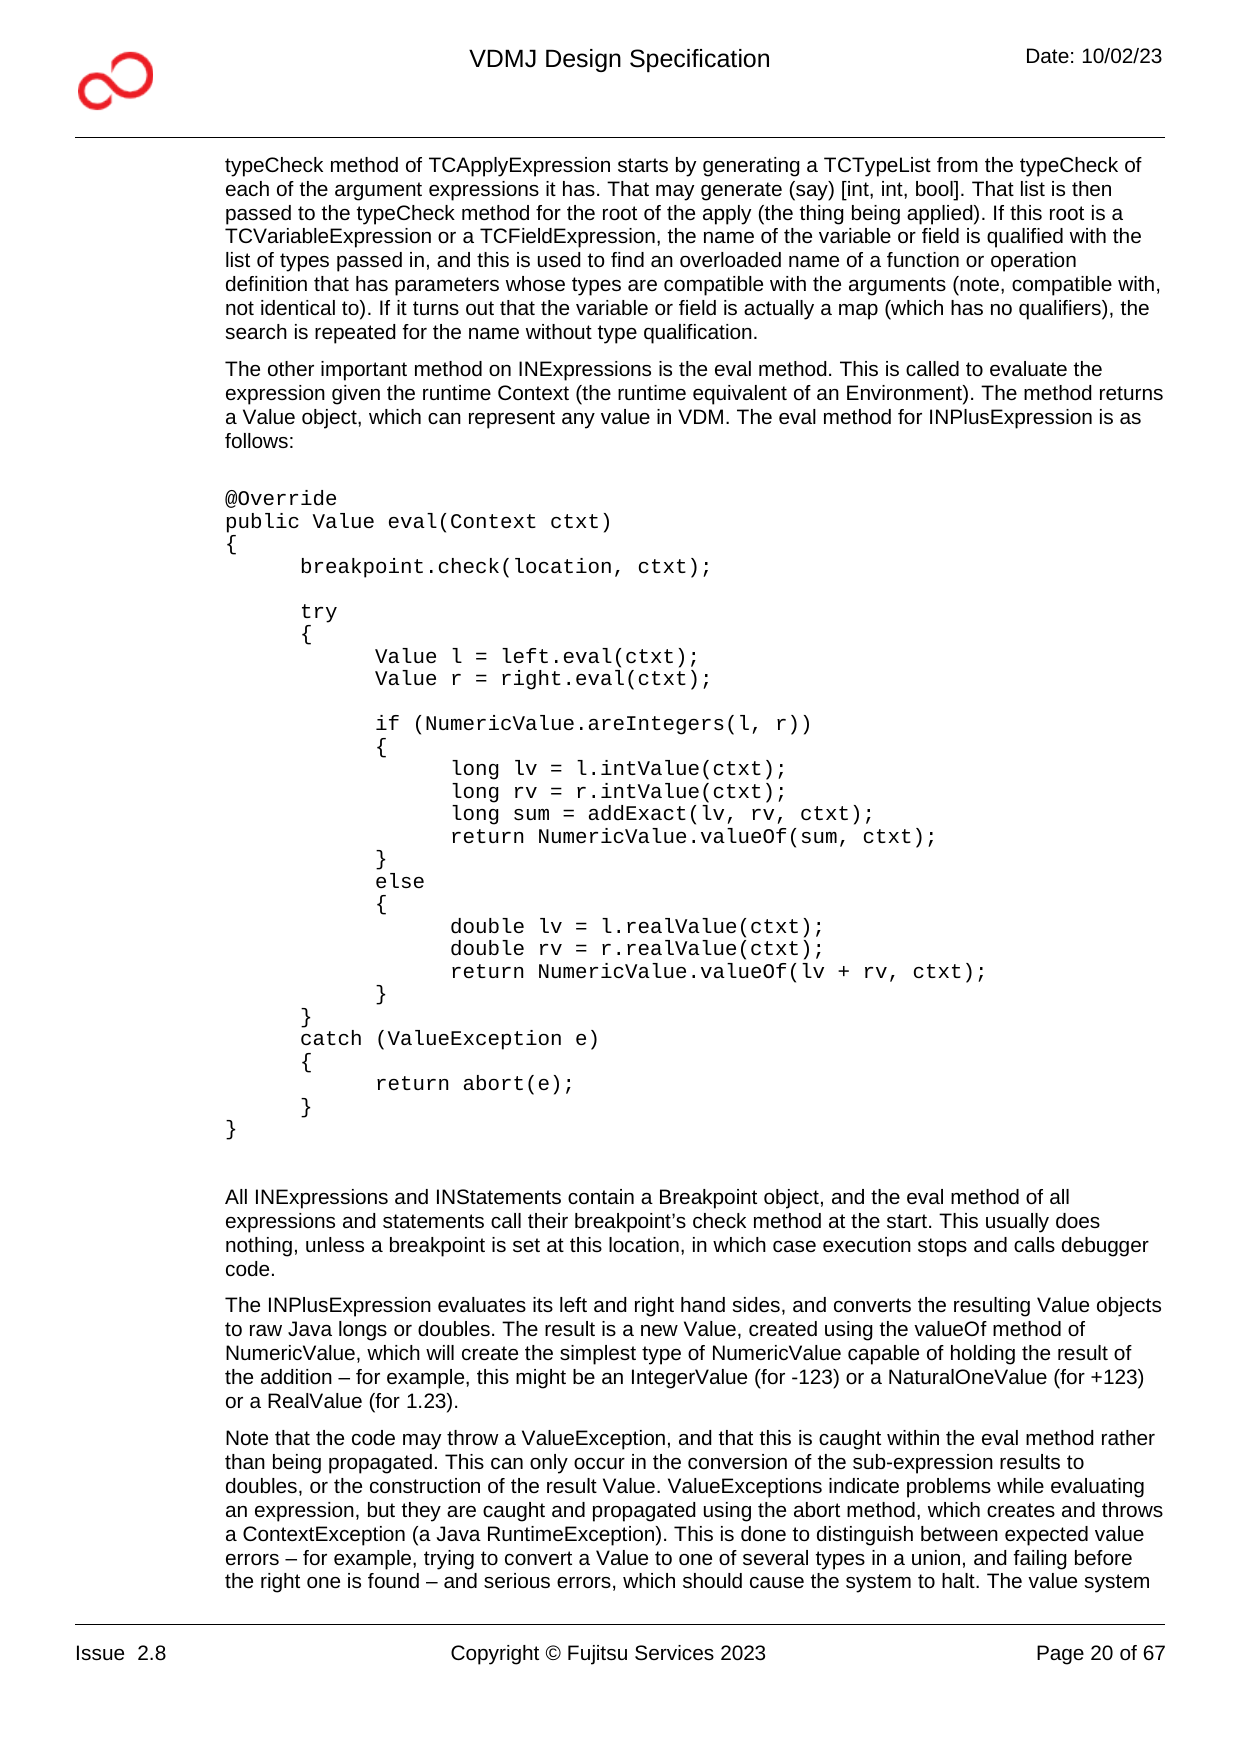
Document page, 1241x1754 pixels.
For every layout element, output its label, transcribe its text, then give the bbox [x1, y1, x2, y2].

text Note that the code may throw a ValueException, and that this is caught within the eval method rather than being propagated. This can only occur in the conversion of the sub-expression results to doubles, or the construction of the result Value. ValueExceptions indicate problems while evaluating an expression, but they are caught and propagated using the abort method, which creates and throws a ContextException (a Java RuntimeException). This is done to distinguish between expected value errors – for example, trying to convert a Value to one of several types in a union, and failing before the right one is found – and serious errors, which should cause the system to halt. The value system [225, 1426, 1165, 1594]
text return NumericValue.valueOf(sum, ctxt); [225, 825, 1165, 848]
text { [225, 623, 1165, 645]
text return NumericValue.valueOf(lv + rv, ctxt); [225, 960, 1165, 983]
text The other important method on INExpressions is the eval method. This is called to evaluate the expression given the runtime Context (the runtime equivalent of an Environment). The method returns a Value object, which can represent any value in VDM. The eval method for INPlusExpression is as follows: [225, 357, 1165, 453]
text The INPlusExpression evaluates its left and right hand sides, and converts the resulting Value objects to raw Java longs or doubles. The result is a new Value, created using the valueOf method of NumericValue, which will create the simplest type of NumericValue capable of holding the result of the addition – for example, this might be an IntegerValue (for -123) or a NaturalOneValue (for +123) or a RealValue (for 1.23). [225, 1294, 1165, 1413]
text Value l = left.eval(ctxt); [225, 645, 1165, 668]
text } [225, 1005, 1165, 1028]
text catch (ValueException e) [225, 1028, 1165, 1050]
text Value r = right.eval(ctxt); [225, 668, 1165, 690]
text All INExpressions and INStatements contain a Breakpoint object, and the eval method of all expressions and statements call their breakpoint’s check method at the start. This usually does nothing, unless a breakpoint is set at this location, in which case execution stops and calls debugger code. [225, 1185, 1165, 1281]
text } [225, 1095, 1165, 1118]
text } [225, 983, 1165, 1005]
text try [225, 600, 1165, 623]
text public Value eval(Context ctxt) [225, 510, 1165, 533]
text breakpoint.check(location, ctxt); [225, 555, 1165, 578]
text { [225, 893, 1165, 915]
text long rv = r.intValue(ctxt); [225, 780, 1165, 803]
text return abort(e); [225, 1073, 1165, 1095]
text { [225, 1050, 1165, 1073]
text } [225, 848, 1165, 870]
text @Override [225, 488, 1165, 510]
text typeCheck method of TCApplyExpression starts by generating a TCTypeList from the typeCheck of each of the argument expressions it has. That may generate (say) [int, int, bool]. That list is then passed to the typeCheck method for the root of the apply (the thing being applied). If this root is a TCVariableExpression or a TCFieldExpression, the name of the variable or field is qualified with the list of types passed in, and this is used to find an overloaded name of a function or operation definition that has parameters whose types are compatible with the arguments (note, compatible with, not identical to). If it turns out that the variable or field is actually a map (which has no qualifiers), the search is repeated for the name without type qualification. [225, 153, 1165, 344]
picture [78, 44, 153, 120]
text double rv = r.realValue(ctxt); [225, 938, 1165, 960]
text if (NumericValue.areIntegers(l, r)) [225, 713, 1165, 735]
text double lv = l.realValue(ctxt); [225, 915, 1165, 938]
text { [225, 533, 1165, 555]
text else [225, 870, 1165, 893]
text } [225, 1118, 1165, 1140]
text long lv = l.intValue(ctxt); [225, 758, 1165, 780]
text long sum = addExact(lv, rv, ctxt); [225, 803, 1165, 825]
text { [225, 735, 1165, 758]
